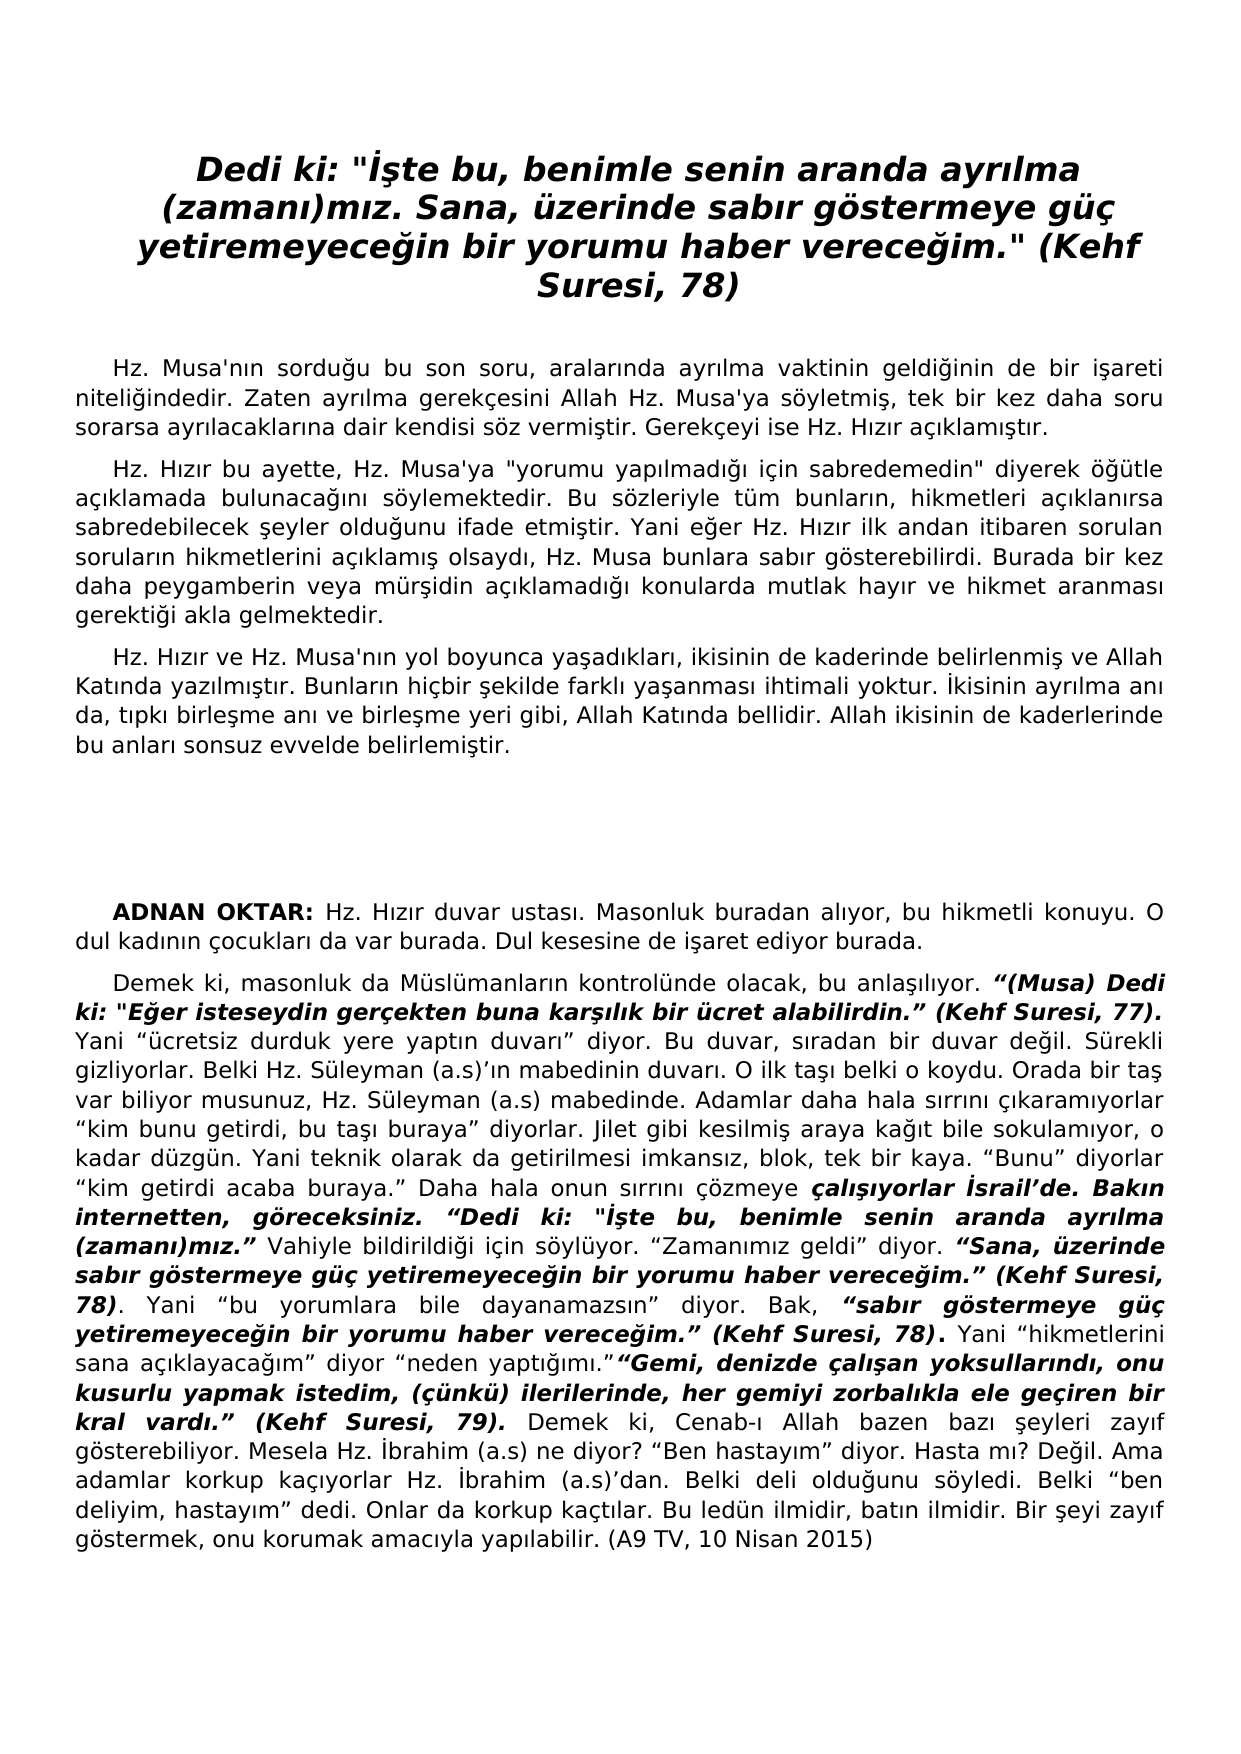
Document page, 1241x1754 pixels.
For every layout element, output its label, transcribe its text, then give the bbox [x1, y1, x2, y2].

text Hz. Hızır ve Hz. Musa'nın yol boyunca yaşadıkları, ikisinin de kaderinde belirlenmiş ve Allah Katında yazılmıştır. Bunların hiçbir şekilde farklı yaşanması ihtimali yoktur. İkisinin ayrılma anı da, tıpkı birleşme anı ve birleşme yeri gibi, Allah Katında bellidir. Allah ikisinin de kaderlerinde bu anları sonsuz evvelde belirlemiştir. [75, 644, 1165, 758]
text Demek ki, masonluk da Müslümanların kontrolünde olacak, bu anlaşılıyor. “(Musa) Dedi ki: "Eğer isteseydin gerçekten buna karşılık bir ücret alabilirdin.” (Kehf Suresi, 77). Yani “ücretsiz durduk yere yaptın duvarı” diyor. Bu duvar, sıradan bir duvar değil. Sürekli gizliyorlar. Belki Hz. Süleyman (a.s)’ın mabedinin duvarı. O ilk taşı belki o koydu. Orada bir taş var biliyor musunuz, Hz. Süleyman (a.s) mabedinde. Adamlar daha hala sırrını çıkaramıyorlar “kim bunu getirdi, bu taşı buraya” diyorlar. Jilet gibi kesilmiş araya kağıt bile sokulamıyor, o kadar düzgün. Yani teknik olarak da getirilmesi imkansız, blok, tek bir kaya. “Bunu” diyorlar “kim getirdi acaba buraya.” Daha hala onun sırrını çözmeye çalışıyorlar İsrail’de. Bakın internetten, göreceksiniz. “Dedi ki: "İşte bu, benimle senin aranda ayrılma (zamanı)mız.” Vahiyle bildirildiği için söylüyor. “Zamanımız geldi” diyor. “Sana, üzerinde sabır göstermeye güç yetiremeyeceğin bir yorumu haber vereceğim.” (Kehf Suresi, 78). Yani “bu yorumlara bile dayanamazsın” diyor. Bak, “sabır göstermeye güç yetiremeyeceğin bir yorumu haber vereceğim.” (Kehf Suresi, 78). Yani “hikmetlerini sana açıklayacağım” diyor “neden yaptığımı.”“Gemi, denizde çalışan yoksullarındı, onu kusurlu yapmak istedim, (çünkü) ilerilerinde, her gemiyi zorbalıkla ele geçiren bir kral vardı.” (Kehf Suresi, 79). Demek ki, Cenab-ı Allah bazen bazı şeyleri zayıf gösterebiliyor. Mesela Hz. İbrahim (a.s) ne diyor? “Ben hastayım” diyor. Hasta mı? Değil. Ama adamlar korkup kaçıyorlar Hz. İbrahim (a.s)’dan. Belki deli olduğunu söyledi. Belki “ben deliyim, hastayım” dedi. Onlar da korkup kaçtılar. Bu ledün ilmidir, batın ilmidir. Bir şeyi zayıf göstermek, onu korumak amacıyla yapılabilir. (A9 TV, 10 Nisan 2015) [75, 970, 1165, 1553]
text Hz. Musa'nın sorduğu bu son soru, aralarında ayrılma vaktinin geldiğinin de bir işareti niteliğindedir. Zaten ayrılma gerekçesini Allah Hz. Musa'ya söyletmiş, tek bir kez daha soru sorarsa ayrılacaklarına dair kendisi söz vermiştir. Gerekçeyi ise Hz. Hızır açıklamıştır. [75, 356, 1165, 441]
text ADNAN OKTAR: Hz. Hızır duvar ustası. Masonluk buradan alıyor, bu hikmetli konuyu. O dul kadının çocukları da var burada. Dul kesesine de işaret ediyor burada. [75, 899, 1165, 955]
text Hz. Hızır bu ayette, Hz. Musa'ya "yorumu yapılmadığı için sabredemedin" diyerek öğütle açıklamada bulunacağını söylemektedir. Bu sözleriyle tüm bunların, hikmetleri açıklanırsa sabredebilecek şeyler olduğunu ifade etmiştir. Yani eğer Hz. Hızır ilk andan itibaren sorulan soruların hikmetlerini açıklamış olsaydı, Hz. Musa bunlara sabır gösterebilirdi. Burada bir kez daha peygamberin veya mürşidin açıklamadığı konularda mutlak hayır ve hikmet aranması gerektiği akla gelmektedir. [75, 456, 1165, 629]
subtitle Dedi ki: "İşte bu, benimle senin aranda ayrılma (zamanı)mız. Sana, üzerinde sabır göstermeye güç yetiremeyeceğin bir yorumu haber vereceğim." (Kehf Suresi, 78) [112, 150, 1165, 305]
